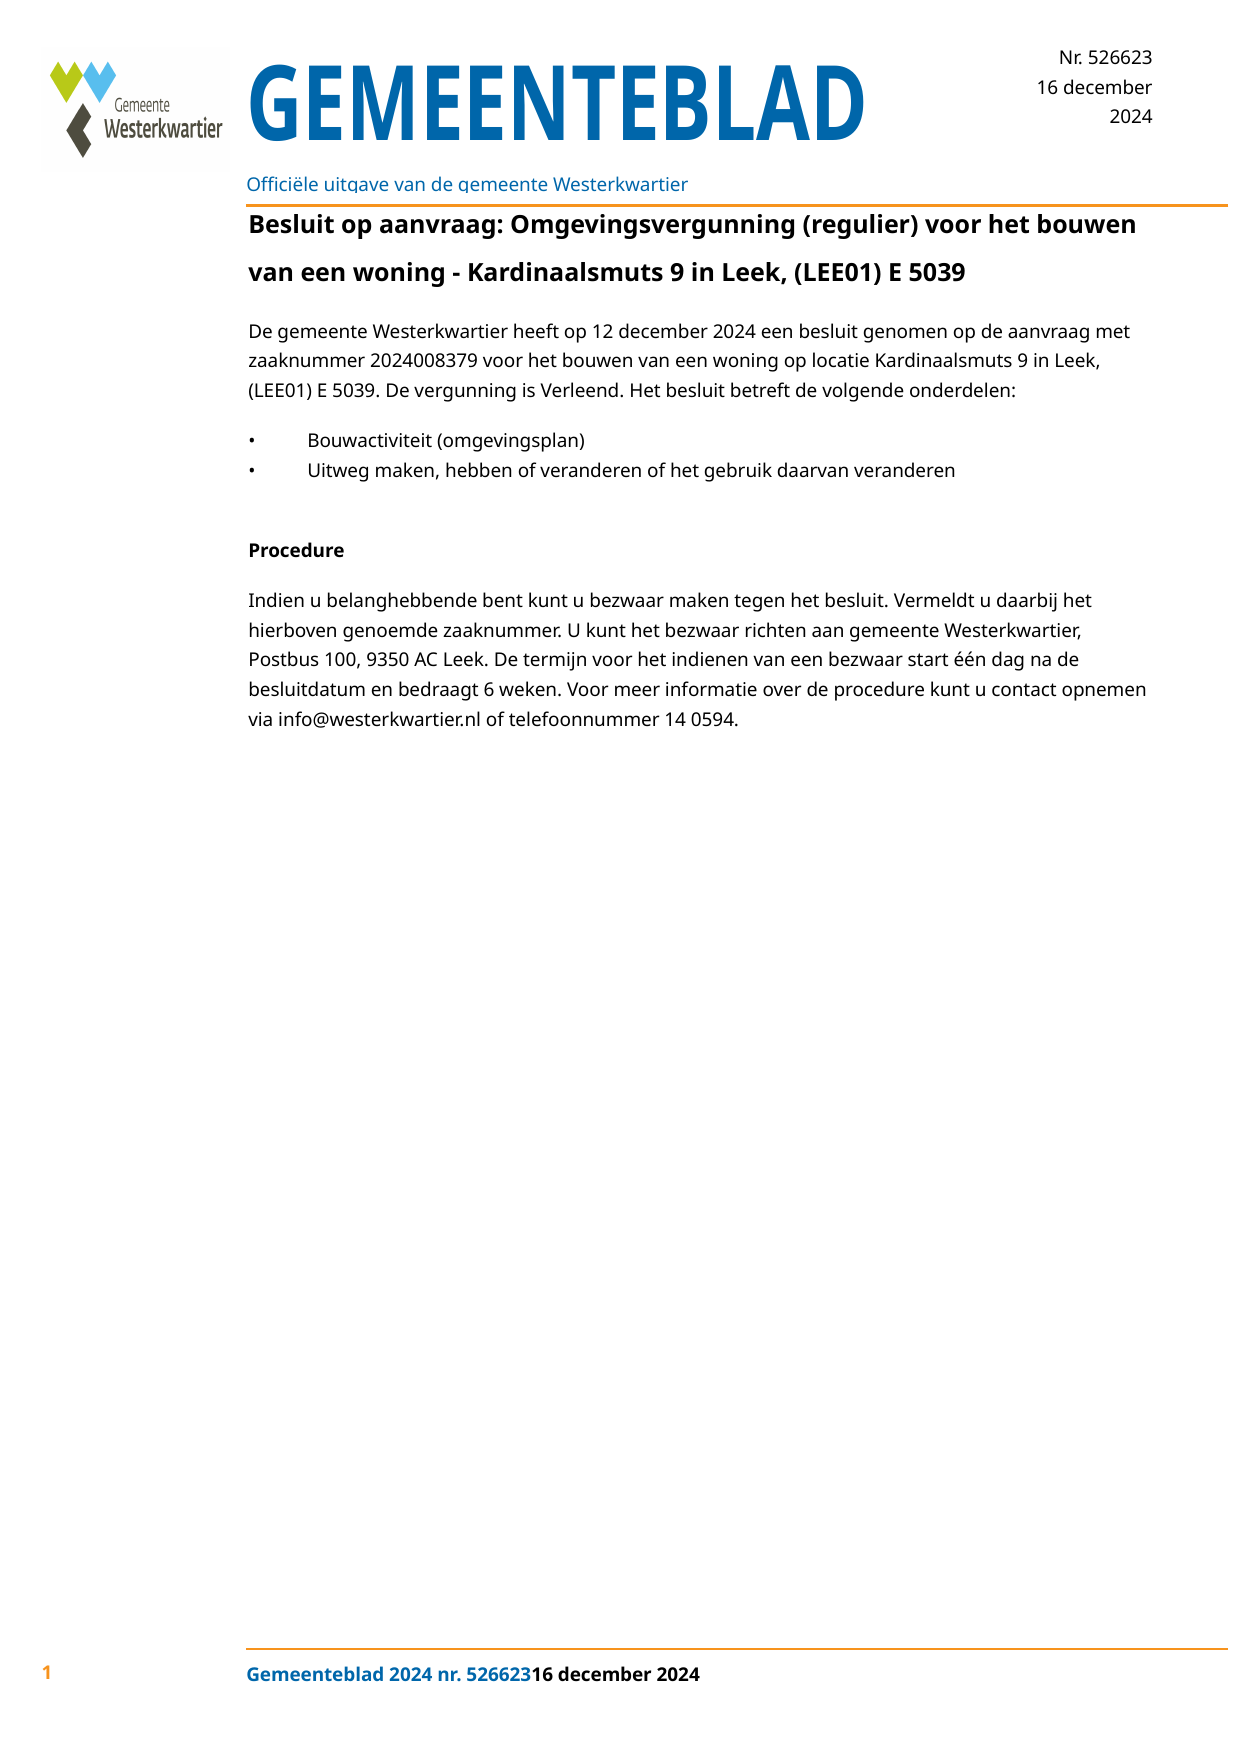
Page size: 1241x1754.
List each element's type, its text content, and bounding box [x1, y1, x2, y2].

list Uitweg maken, hebben of veranderen of het gebruik daarvan veranderen [248, 457, 1152, 483]
picture [41, 47, 231, 172]
text Procedure [248, 537, 1152, 563]
text De gemeente Westerkwartier heeft op 12 december 2024 een besluit genomen op de aanvraag met zaaknummer 2024008379 voor het bouwen van een woning op locatie Kardinaalsmuts 9 in Leek, (LEE01) E 5039. De vergunning is Verleend. Het besluit betreft de volgende onderdelen: [248, 318, 1152, 403]
text Besluit op aanvraag: Omgevingsvergunning (regulier) voor het bouwen van een woning - Kardinaalsmuts 9 in Leek, (LEE01) E 5039 [248, 207, 1152, 288]
text Indien u belanghebbende bent kunt u bezwaar maken tegen het besluit. Vermeldt u daarbij het hierboven genoemde zaaknummer. U kunt het bezwaar richten aan gemeente Westerkwartier, Postbus 100, 9350 AC Leek. De termijn voor het indienen van een bezwaar start één dag na de besluitdatum en bedraagt 6 weken. Voor meer informatie over de procedure kunt u contact opnemen via info@westerkwartier.nl of telefoonnummer 14 0594. [248, 587, 1152, 732]
list Bouwactiviteit (omgevingsplan) [248, 427, 1152, 453]
